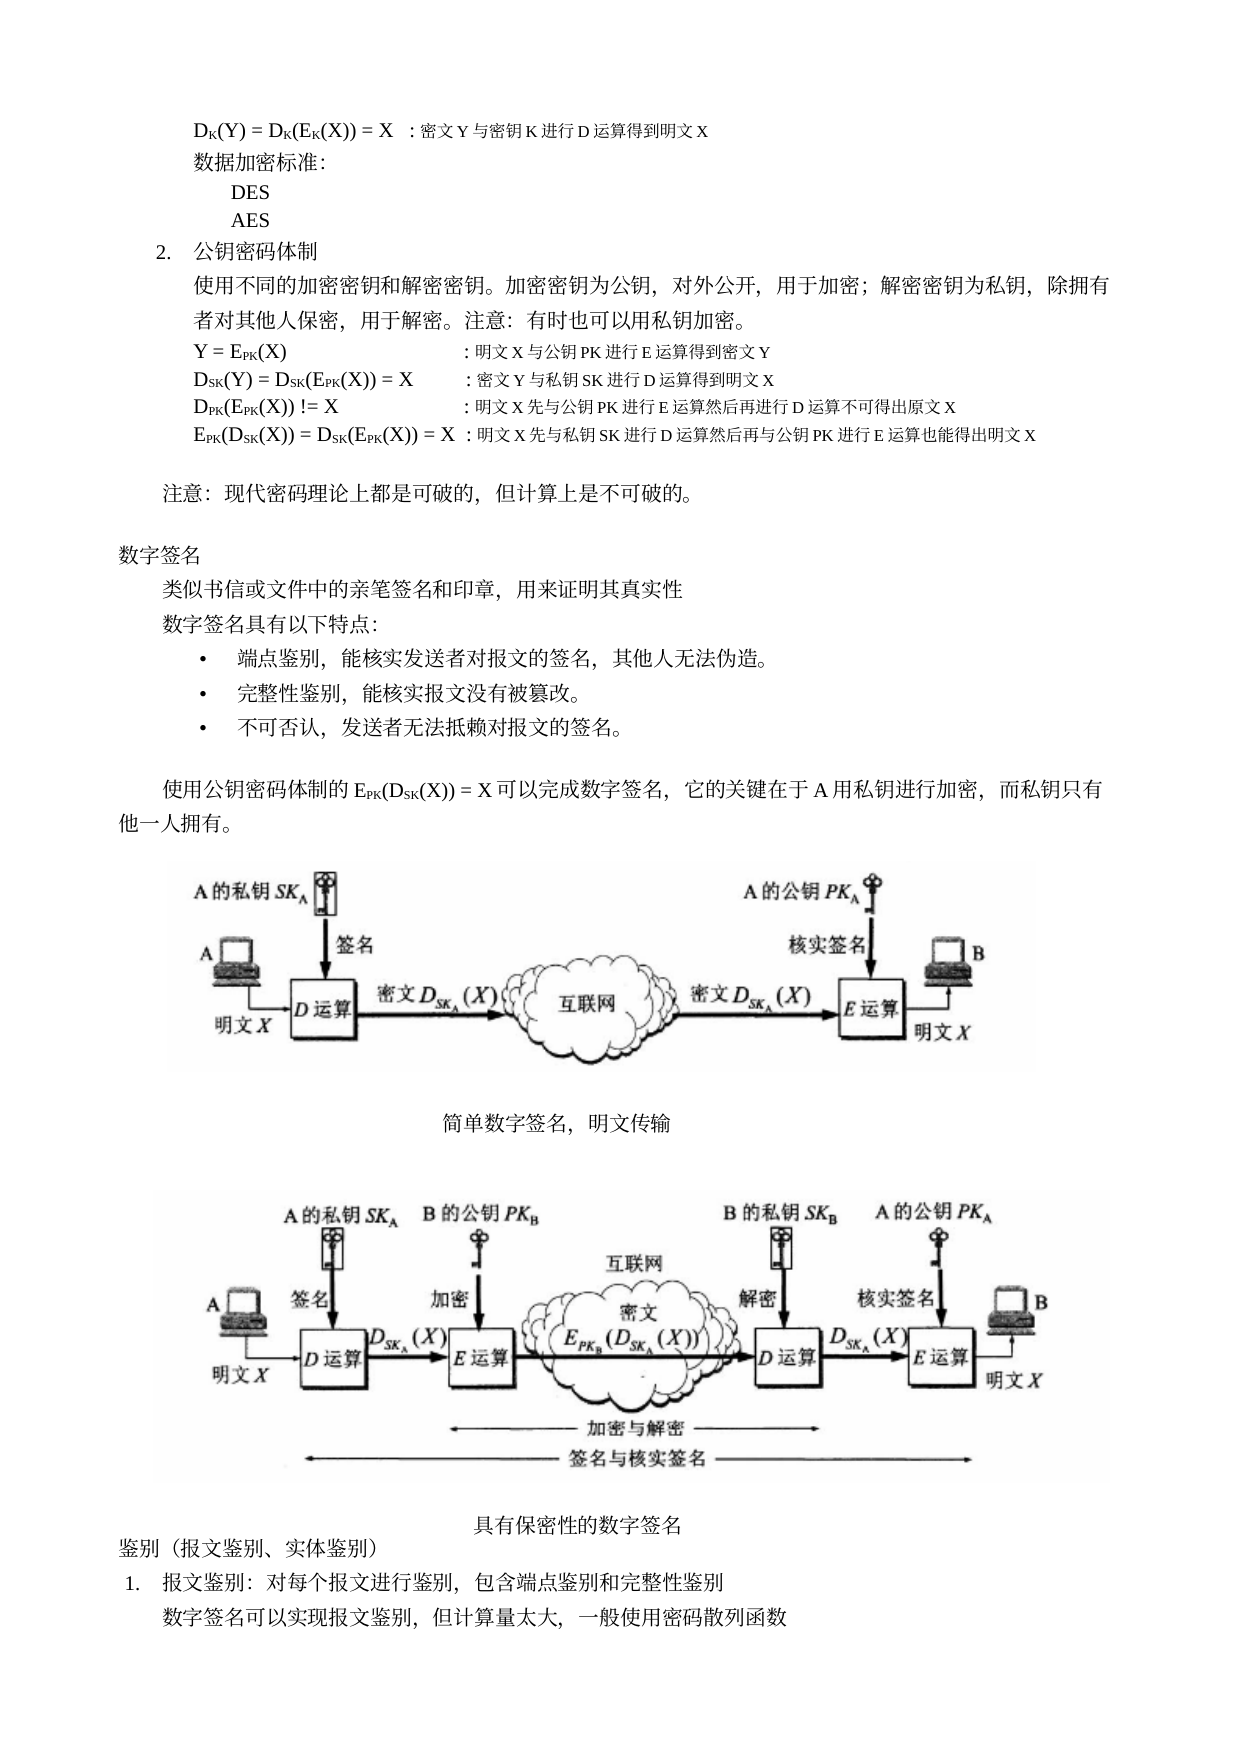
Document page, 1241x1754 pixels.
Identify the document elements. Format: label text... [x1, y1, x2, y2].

list AES [193, 208, 1122, 232]
list 数据加密标准： [156, 146, 1122, 176]
list DK(Y) = DK(EK(X)) = X : 密文Y与密钥K进行D运算得到明文X [156, 118, 1122, 142]
text 数字签名 [118, 539, 1122, 569]
list Y = EPK(X) : 明文X与公钥PK进行E运算得到密文Y [156, 339, 1122, 363]
picture [153, 1190, 1110, 1483]
list 使用不同的加密密钥和解密密钥。加密密钥为公钥，对外公开，用于加密；解密密钥为私钥，除拥有者对其他人保密，用于解密。注意：有时也可以用私钥加密。 [156, 270, 1122, 334]
list 公钥密码体制 [156, 236, 1122, 265]
list 报文鉴别：对每个报文进行鉴别，包含端点鉴别和完整性鉴别 [124, 1567, 1122, 1596]
list DSK(Y) = DSK(EPK(X)) = X : 密文Y与私钥SK进行D运算得到明文X [156, 366, 1122, 391]
picture [167, 861, 1037, 1072]
text 鉴别（报文鉴别、实体鉴别） [118, 1532, 1122, 1562]
list 端点鉴别，能核实发送者对报文的签名，其他人无法伪造。 [199, 643, 1122, 672]
text 类似书信或文件中的亲笔签名和印章，用来证明其真实性 [118, 574, 1122, 604]
list DES [193, 180, 1122, 204]
list 不可否认，发送者无法抵赖对报文的签名。 [199, 711, 1122, 741]
list 数字签名可以实现报文鉴别，但计算量太大，一般使用密码散列函数 [124, 1601, 1122, 1631]
text 注意：现代密码理论上都是可破的，但计算上是不可破的。 [118, 477, 1122, 507]
text 使用公钥密码体制的EPK(DSK(X)) = X可以完成数字签名，它的关键在于A用私钥进行加密，而私钥只有他一人拥有。 [118, 773, 1122, 838]
list 完整性鉴别，能核实报文没有被篡改。 [199, 677, 1122, 707]
list DPK(EPK(X)) != X : 明文X先与公钥PK进行E运算然后再进行D运算不可得出原文X [156, 394, 1122, 418]
list EPK(DSK(X)) = DSK(EPK(X)) = X : 明文X先与私钥SK进行D运算然后再与公钥PK进行E运算也能得出明文X [156, 422, 1122, 446]
text 数字签名具有以下特点： [118, 608, 1122, 638]
